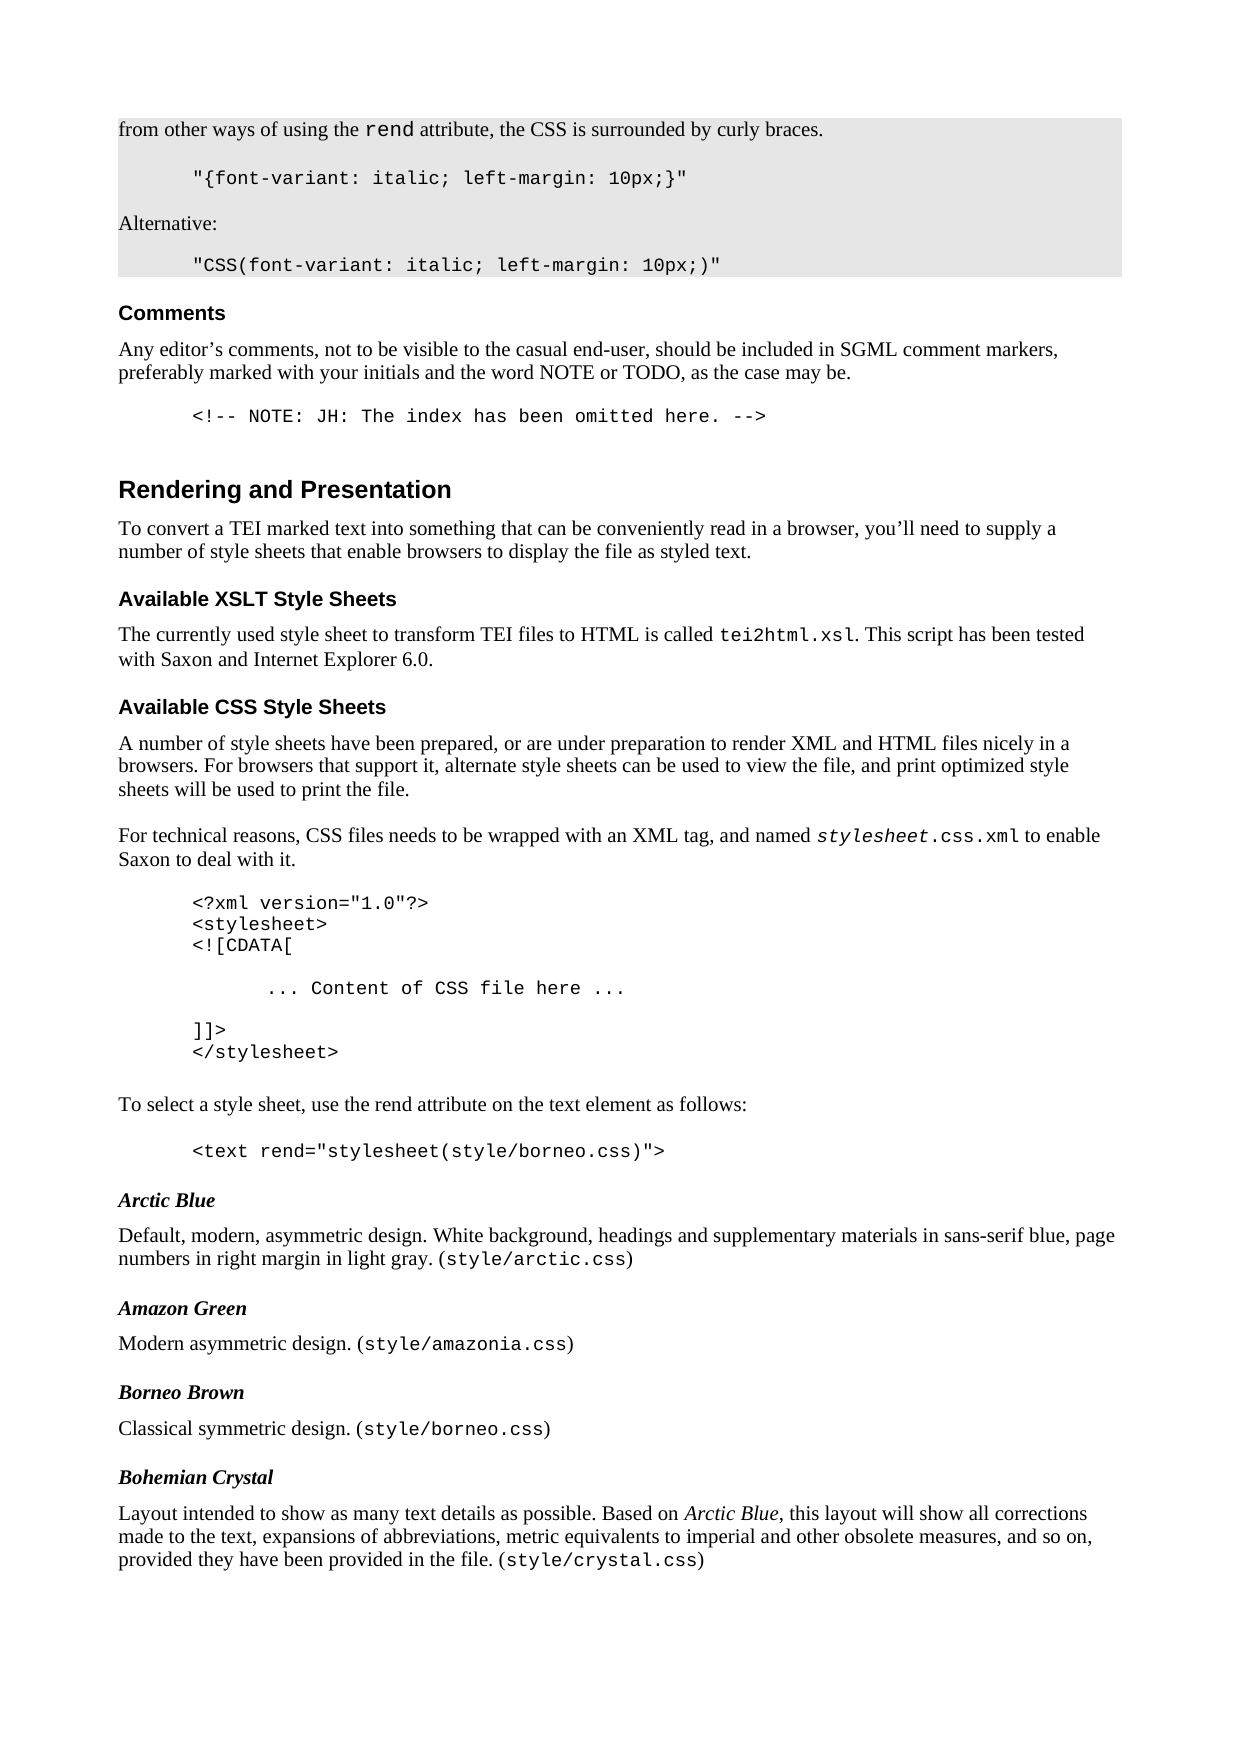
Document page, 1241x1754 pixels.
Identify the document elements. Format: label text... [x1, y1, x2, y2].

subtitle Rendering and Presentation [118, 476, 1122, 504]
text <text rend="stylesheet(style/borneo.css)"> [118, 1139, 1122, 1163]
text ]]> [118, 1021, 1122, 1042]
text <?xml version="1.0"?> [118, 894, 1122, 915]
text Alternative: [118, 211, 1122, 234]
text Modern asymmetric design. (style/amazonia.css) [118, 1332, 1122, 1356]
text "{font-variant: italic; left-margin: 10px;}" [118, 166, 1122, 190]
text from other ways of using the rend attribute, the CSS is surrounded by curly braces. [118, 118, 1122, 143]
text </stylesheet> [118, 1042, 1122, 1064]
text A number of style sheets have been prepared, or are under preparation to render XML and HTML files nicely in a browsers. For browsers that support it, alternate style sheets can be used to view the file, and print optimized style sheets will be used to print the file. [118, 731, 1122, 800]
subtitle Available XSLT Style Sheets [118, 588, 1122, 611]
text To select a style sheet, use the rend attribute on the text element as follows: [118, 1093, 1122, 1116]
text ... Content of CSS file here ... [118, 979, 1122, 1000]
text <![CDATA[ [118, 936, 1122, 957]
text To convert a TEI marked text into something that can be conveniently read in a browser, you’ll need to supply a number of style sheets that enable browsers to display the file as styled text. [118, 517, 1122, 563]
subtitle Available CSS Style Sheets [118, 696, 1122, 719]
subtitle Comments [118, 302, 1122, 325]
text For technical reasons, CSS files needs to be wrapped with an XML tag, and named stylesheet.css.xml to enable Saxon to deal with it. [118, 823, 1122, 871]
text Default, modern, asymmetric design. White background, headings and supplementary materials in sans-serif blue, page numbers in right margin in light gray. (style/arctic.css) [118, 1224, 1122, 1271]
text <stylesheet> [118, 915, 1122, 936]
text "CSS(font-variant: italic; left-margin: 10px;)" [118, 256, 1122, 277]
text The currently used style sheet to transform TEI files to HTML is called tei2html.xsl. This script has been tested with Saxon and Internet Explorer 6.0. [118, 623, 1122, 671]
text Classical symmetric design. (style/borneo.css) [118, 1417, 1122, 1441]
text Layout intended to show as many text details as possible. Based on Arctic Blue, this layout will show all corrections made to the text, expansions of abbreviations, metric equivalents to imperial and other obsolete measures, and so on, provided they have been provided in the file. (style/crystal.css) [118, 1501, 1122, 1572]
text <!-- NOTE: JH: The index has been omitted here. --> [118, 407, 1122, 428]
subtitle Arctic Blue [118, 1188, 1122, 1212]
subtitle Amazon Green [118, 1296, 1122, 1319]
text Any editor’s comments, not to be visible to the casual end-user, should be included in SGML comment markers, preferably marked with your initials and the word NOTE or TODO, as the case may be. [118, 338, 1122, 384]
subtitle Bohemian Crystal [118, 1466, 1122, 1489]
subtitle Borneo Brown [118, 1381, 1122, 1404]
